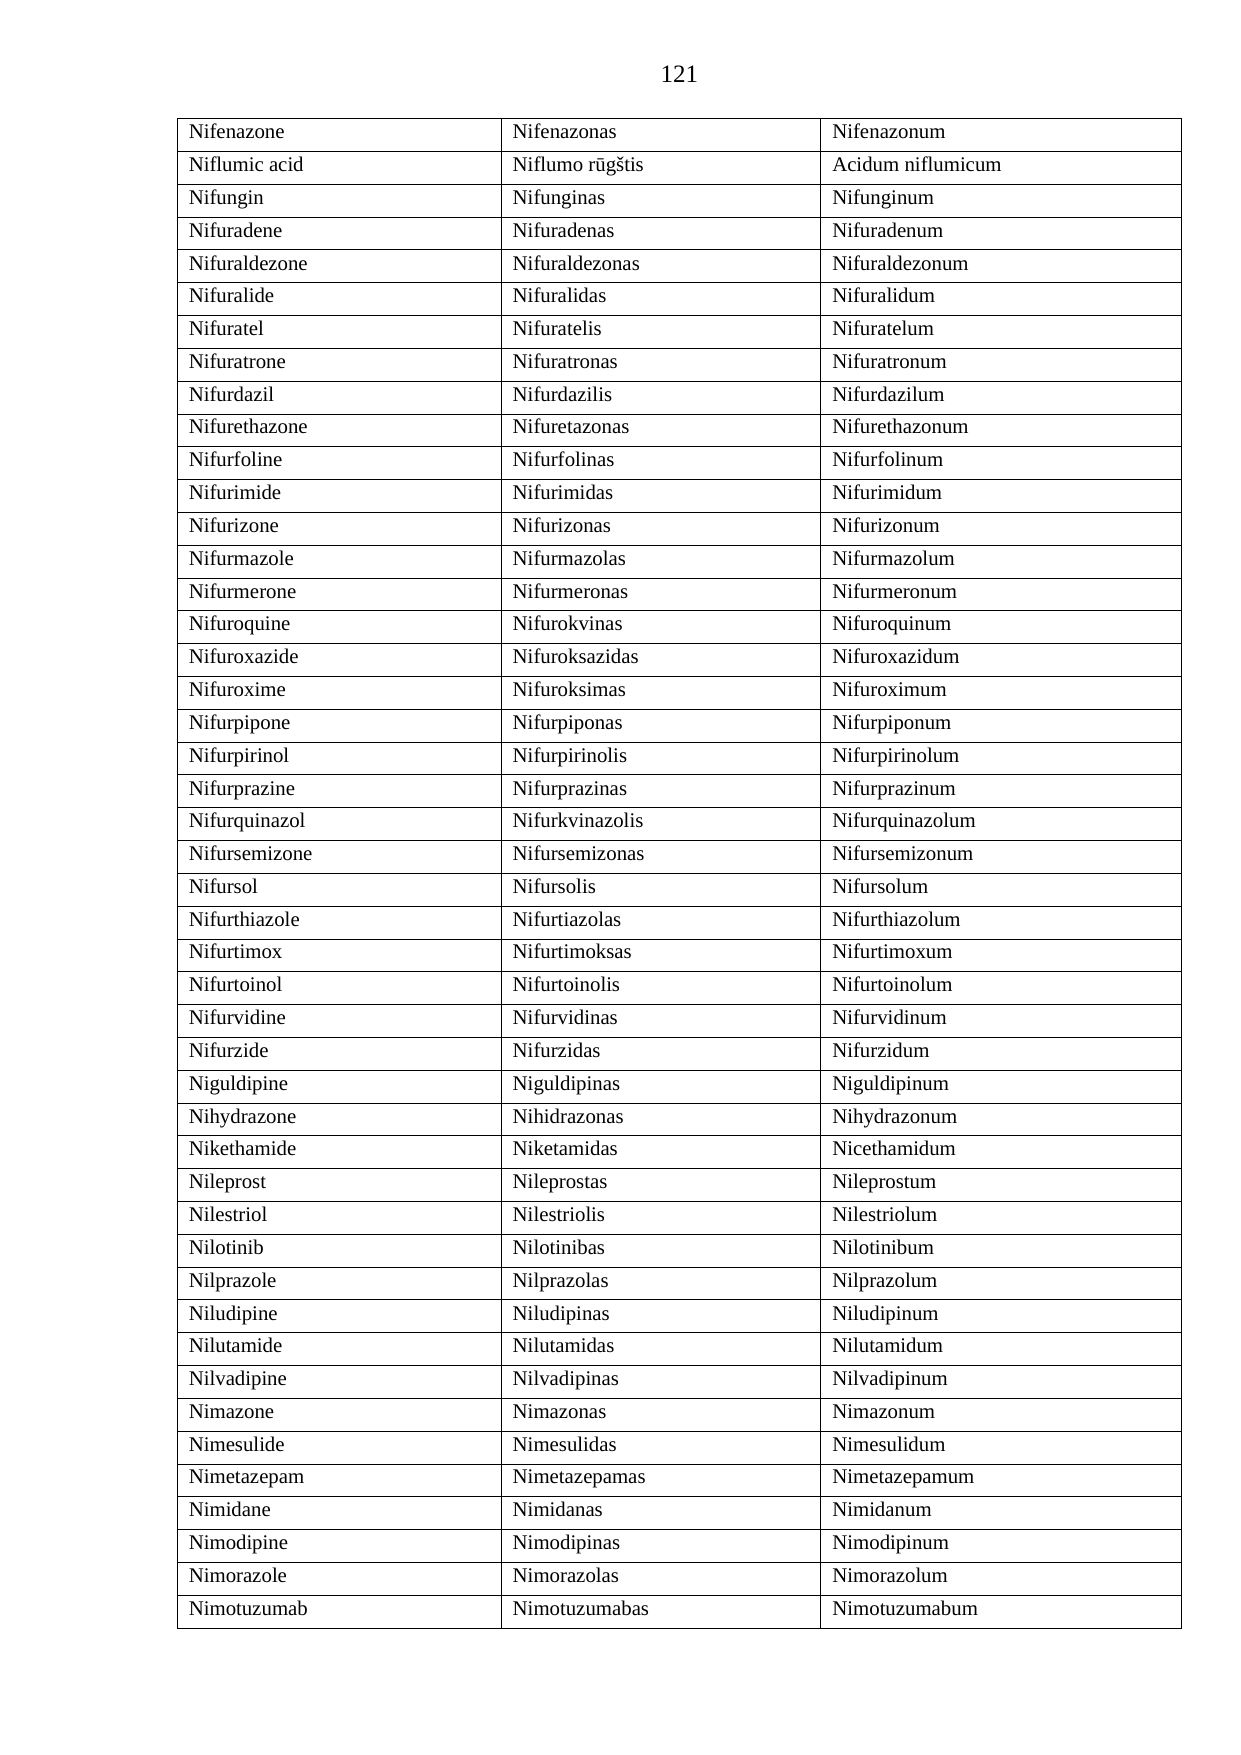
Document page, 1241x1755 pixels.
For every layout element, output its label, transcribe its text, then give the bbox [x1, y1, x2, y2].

table_cell Nifurdazilis [502, 382, 820, 413]
table_cell Niguldipinum [821, 1071, 1181, 1102]
table_cell Nifunginas [502, 185, 820, 217]
table_cell Nifuroksazidas [502, 644, 820, 676]
table_cell Nifuroximum [821, 677, 1181, 709]
table_cell Nimetazepam [178, 1465, 501, 1496]
table_cell Nifuratel [178, 316, 501, 348]
table_cell Nifuratelis [502, 316, 820, 348]
table_cell Nifursol [178, 874, 501, 906]
table_cell Nifenazonum [821, 119, 1181, 151]
table_cell Nimetazepamum [821, 1465, 1181, 1496]
table_cell Niketamidas [502, 1136, 820, 1168]
table_cell Nifursemizonas [502, 841, 820, 873]
table_cell Nifurmerone [178, 579, 501, 610]
table_cell Nifuralide [178, 283, 501, 315]
table_cell Niflumo rūgštis [502, 152, 820, 184]
table_cell Nicethamidum [821, 1136, 1181, 1168]
table_cell Nilprazolas [502, 1268, 820, 1299]
table_cell Nifurizone [178, 513, 501, 545]
table_cell Nifurprazinum [821, 775, 1181, 807]
table_cell Nifurpirinolum [821, 743, 1181, 774]
table_cell Nifurpirinol [178, 743, 501, 774]
table_cell Nifurtimoksas [502, 940, 820, 971]
table_cell Nilestriolum [821, 1202, 1181, 1234]
table_cell Nifurmeronas [502, 579, 820, 610]
table_cell Niguldipinas [502, 1071, 820, 1102]
table_cell Nifuratelum [821, 316, 1181, 348]
table_cell Nifungin [178, 185, 501, 217]
table_cell Nifurzide [178, 1038, 501, 1070]
table_cell Nifurvidinum [821, 1005, 1181, 1037]
table_cell Nifurethazonum [821, 415, 1181, 446]
table_cell Nimidane [178, 1497, 501, 1529]
table_cell Nifuradene [178, 218, 501, 249]
table_cell Nifuratrone [178, 349, 501, 381]
table_cell Nilutamidas [502, 1333, 820, 1365]
table_cell Nifurpipone [178, 710, 501, 742]
table_cell Nifurpirinolis [502, 743, 820, 774]
table_cell Niflumic acid [178, 152, 501, 184]
table_cell Niludipinas [502, 1300, 820, 1332]
table_cell Nifuroxime [178, 677, 501, 709]
table_cell Nimorazole [178, 1563, 501, 1595]
table_cell Nifursolum [821, 874, 1181, 906]
table_cell Nifuroquinum [821, 611, 1181, 643]
table_cell Nifurtimoxum [821, 940, 1181, 971]
table_cell Nifurprazine [178, 775, 501, 807]
table_cell Nilvadipinum [821, 1366, 1181, 1398]
table_cell Nileprost [178, 1169, 501, 1201]
table_cell Nifurimidum [821, 480, 1181, 512]
table_cell Nifurimide [178, 480, 501, 512]
table_cell Nilestriol [178, 1202, 501, 1234]
table_cell Nifurtoinol [178, 972, 501, 1004]
table_cell Nifurzidas [502, 1038, 820, 1070]
table_cell Nifurthiazole [178, 907, 501, 938]
table_cell Nilestriolis [502, 1202, 820, 1234]
table_cell Nimetazepamas [502, 1465, 820, 1496]
table_cell Nileprostum [821, 1169, 1181, 1201]
table_cell Niludipine [178, 1300, 501, 1332]
table_cell Nilprazole [178, 1268, 501, 1299]
table_cell Nifurkvinazolis [502, 808, 820, 840]
table_cell Nifurquinazolum [821, 808, 1181, 840]
table_cell Nikethamide [178, 1136, 501, 1168]
table_cell Nifurmeronum [821, 579, 1181, 610]
table_cell Nifurizonas [502, 513, 820, 545]
table_cell Nifurfoline [178, 447, 501, 479]
table_cell Nimotuzumabum [821, 1596, 1181, 1627]
table_cell Nifurfolinum [821, 447, 1181, 479]
table_cell Acidum niflumicum [821, 152, 1181, 184]
table_cell Nimodipine [178, 1530, 501, 1562]
table_cell Nifurpiponas [502, 710, 820, 742]
table_cell Nifurtimox [178, 940, 501, 971]
table_cell Nifurzidum [821, 1038, 1181, 1070]
table_cell Nifuradenas [502, 218, 820, 249]
table_cell Nifuroxazide [178, 644, 501, 676]
table_cell Nifursolis [502, 874, 820, 906]
table_cell Nilvadipine [178, 1366, 501, 1398]
table_cell Nihydrazonum [821, 1104, 1181, 1135]
table_cell Nilvadipinas [502, 1366, 820, 1398]
table_cell Nilprazolum [821, 1268, 1181, 1299]
table_cell Nifurvidinas [502, 1005, 820, 1037]
table_cell Nimazone [178, 1399, 501, 1431]
table_cell Nifurdazil [178, 382, 501, 413]
table_cell Nifuradenum [821, 218, 1181, 249]
table_cell Nileprostas [502, 1169, 820, 1201]
table_cell Nifenazonas [502, 119, 820, 151]
table_cell Nimorazolum [821, 1563, 1181, 1595]
table_cell Nifurmazolas [502, 546, 820, 577]
table_cell Nimesulidum [821, 1432, 1181, 1463]
table_cell Nifuroquine [178, 611, 501, 643]
table_cell Nifurokvinas [502, 611, 820, 643]
table_cell Nifurtoinolis [502, 972, 820, 1004]
table_cell Nifurthiazolum [821, 907, 1181, 938]
table_cell Nilutamide [178, 1333, 501, 1365]
table_cell Nifuretazonas [502, 415, 820, 446]
table_cell Nifurmazolum [821, 546, 1181, 577]
table_cell Nifuraldezonas [502, 250, 820, 282]
table_cell Nifuraldezonum [821, 250, 1181, 282]
table_cell Nifenazone [178, 119, 501, 151]
table_cell Nifurtoinolum [821, 972, 1181, 1004]
table_cell Niguldipine [178, 1071, 501, 1102]
table_cell Nimodipinum [821, 1530, 1181, 1562]
table_cell Nimodipinas [502, 1530, 820, 1562]
table_cell Nifurethazone [178, 415, 501, 446]
table_cell Nimazonas [502, 1399, 820, 1431]
table_cell Nifuroksimas [502, 677, 820, 709]
table_cell Nimidanas [502, 1497, 820, 1529]
table_cell Nifurdazilum [821, 382, 1181, 413]
table_cell Nimotuzumabas [502, 1596, 820, 1627]
table_cell Nifuraldezone [178, 250, 501, 282]
table_cell Nimesulidas [502, 1432, 820, 1463]
table_cell Nifurprazinas [502, 775, 820, 807]
table_cell Nifuralidas [502, 283, 820, 315]
table_cell Nifurmazole [178, 546, 501, 577]
table_cell Nifurfolinas [502, 447, 820, 479]
table_cell Nimidanum [821, 1497, 1181, 1529]
table_cell Nifuroxazidum [821, 644, 1181, 676]
table_cell Nifurquinazol [178, 808, 501, 840]
table_cell Nifunginum [821, 185, 1181, 217]
table_cell Nilotinibas [502, 1235, 820, 1267]
table_cell Nifurizonum [821, 513, 1181, 545]
table_cell Nifursemizone [178, 841, 501, 873]
table_cell Nifurtiazolas [502, 907, 820, 938]
table_cell Nihydrazone [178, 1104, 501, 1135]
table_cell Nifuralidum [821, 283, 1181, 315]
table_cell Nifurimidas [502, 480, 820, 512]
table_cell Nilutamidum [821, 1333, 1181, 1365]
table_cell Nimesulide [178, 1432, 501, 1463]
table_cell Nilotinibum [821, 1235, 1181, 1267]
table_cell Nilotinib [178, 1235, 501, 1267]
table_cell Nimorazolas [502, 1563, 820, 1595]
table_cell Nifuratronas [502, 349, 820, 381]
table_cell Niludipinum [821, 1300, 1181, 1332]
table_cell Nifuratronum [821, 349, 1181, 381]
table_cell Nimazonum [821, 1399, 1181, 1431]
table_cell Nihidrazonas [502, 1104, 820, 1135]
table_cell Nifursemizonum [821, 841, 1181, 873]
table_cell Nifurpiponum [821, 710, 1181, 742]
table_cell Nimotuzumab [178, 1596, 501, 1627]
table_cell Nifurvidine [178, 1005, 501, 1037]
